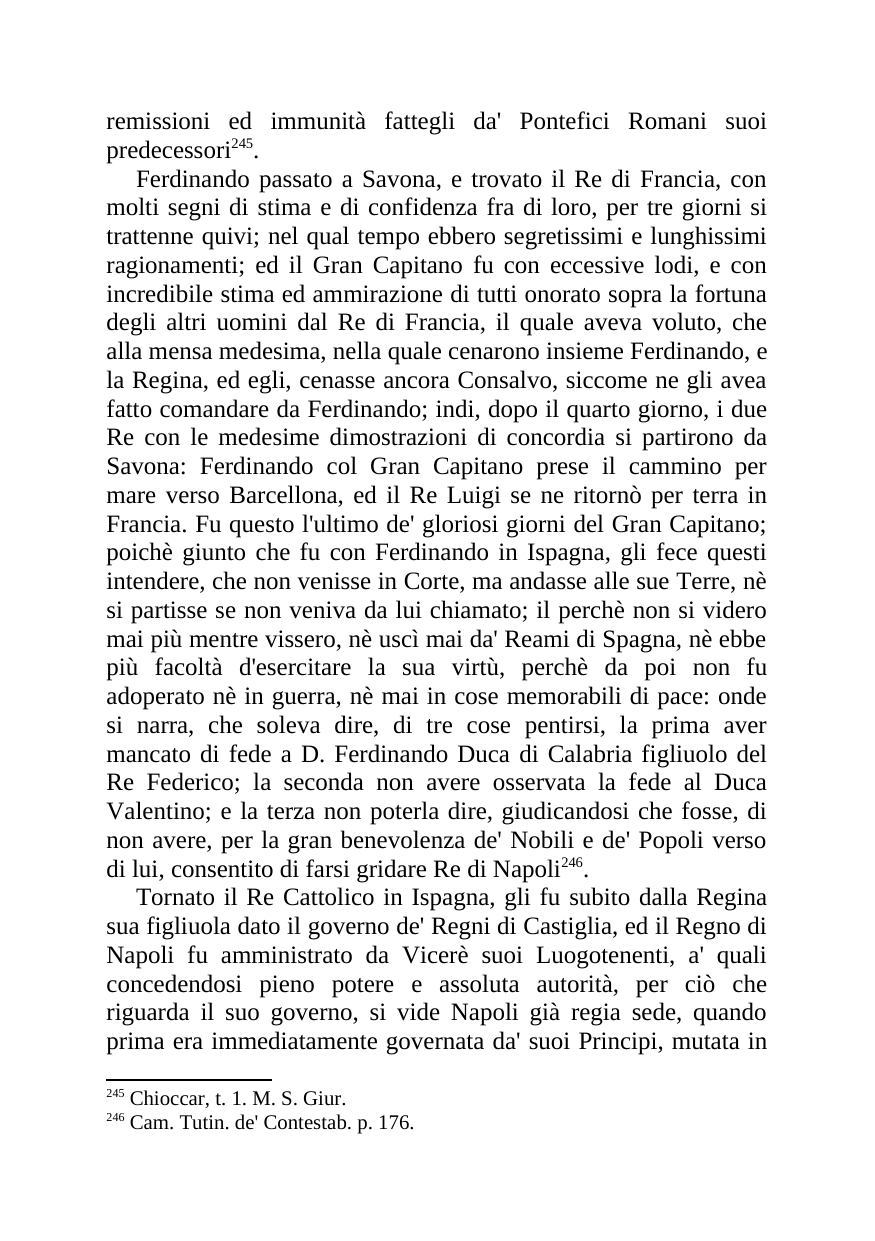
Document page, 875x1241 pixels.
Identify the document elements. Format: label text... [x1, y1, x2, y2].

text Cam. Tutin. de' Contestab. p. 176. [106, 1110, 768, 1134]
text Ferdinando passato a Savona, e trovato il Re di Francia, con molti segni di stima e di confidenza fra di loro, per tre giorni si trattenne quivi; nel qual tempo ebbero segretissimi e lunghissimi ragionamenti; ed il Gran Capitano fu con eccessive lodi, e con incredibile stima ed ammirazione di tutti onorato sopra la fortuna degli altri uomini dal Re di Francia, il quale aveva voluto, che alla mensa medesima, nella quale cenarono insieme Ferdinando, e la Regina, ed egli, cenasse ancora Consalvo, siccome ne gli avea fatto comandare da Ferdinando; indi, dopo il quarto giorno, i due Re con le medesime dimostrazioni di concordia si partirono da Savona: Ferdinando col Gran Capitano prese il cammino per mare verso Barcellona, ed il Re Luigi se ne ritornò per terra in Francia. Fu questo l'ultimo de' gloriosi giorni del Gran Capitano; poichè giunto che fu con Ferdinando in Ispagna, gli fece questi intendere, che non venisse in Corte, ma andasse alle sue Terre, nè si partisse se non veniva da lui chiamato; il perchè non si videro mai più mentre vissero, nè uscì mai da' Reami di Spagna, nè ebbe più facoltà d'esercitare la sua virtù, perchè da poi non fu adoperato nè in guerra, nè mai in cose memorabili di pace: onde si narra, che soleva dire, di tre cose pentirsi, la prima aver mancato di fede a D. Ferdinando Duca di Calabria figliuolo del Re Federico; la seconda non avere osservata la fede al Duca Valentino; e la terza non poterla dire, giudicandosi che fosse, di non avere, per la gran benevolenza de' Nobili e de' Popoli verso di lui, consentito di farsi gridare Re di Napoli. [106, 164, 768, 882]
text Chioccar, t. 1. M. S. Giur. [106, 1086, 768, 1110]
text remissioni ed immunità fattegli da' Pontefici Romani suoi predecessori. [106, 106, 768, 164]
text Tornato il Re Cattolico in Ispagna, gli fu subito dalla Regina sua figliuola dato il governo de' Regni di Castiglia, ed il Regno di Napoli fu amministrato da Vicerè suoi Luogotenenti, a' quali concedendosi pieno potere e assoluta autorità, per ciò che riguarda il suo governo, si vide Napoli già regia sede, quando prima era immediatamente governata da' suoi Principi, mutata in [106, 882, 768, 1055]
